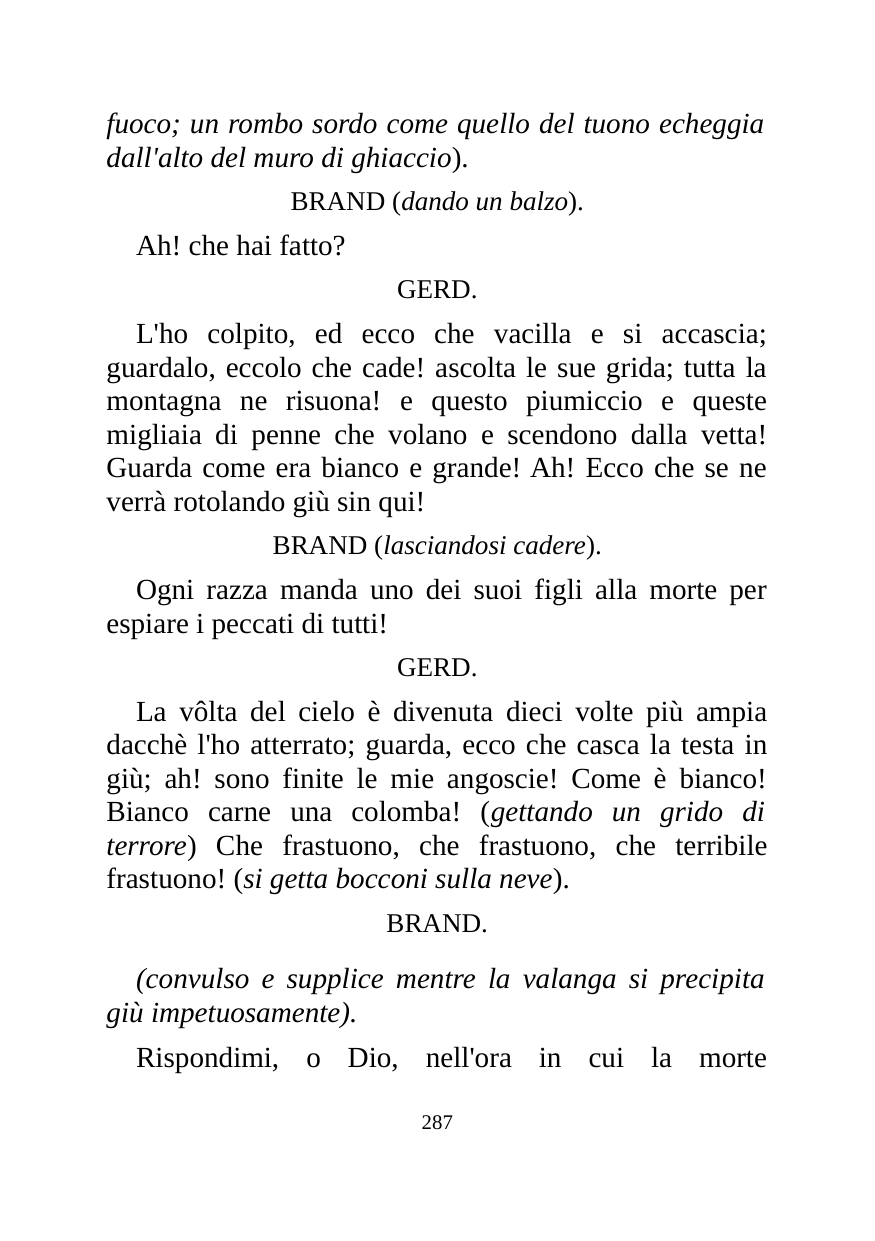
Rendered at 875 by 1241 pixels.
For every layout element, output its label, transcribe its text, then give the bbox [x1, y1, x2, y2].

text GERD. [106, 273, 768, 304]
text BRAND. [106, 907, 768, 938]
text BRAND (dando un balzo). [106, 185, 768, 216]
text Ah! che hai fatto? [106, 228, 768, 262]
text L'ho colpito, ed ecco che vacilla e si accascia; guardalo, eccolo che cade! ascolta le sue grida; tutta la montagna ne risuona! e questo piumiccio e queste migliaia di penne che volano e scendono dalla vetta! Guarda come era bianco e grande! Ah! Ecco che se ne verrà rotolando giù sin qui! [106, 316, 768, 517]
text (convulso e supplice mentre la valanga si precipita giù impetuosamente). [106, 962, 768, 1029]
text fuoco; un rombo sordo come quello del tuono echeggia dall'alto del muro di ghiaccio). [106, 106, 768, 173]
text Ogni razza manda uno dei suoi figli alla morte per espiare i peccati di tutti! [106, 572, 768, 639]
text La vôlta del cielo è divenuta dieci volte più ampia dacchè l'ho atterrato; guarda, ecco che casca la testa in giù; ah! sono finite le mie angoscie! Come è bianco! Bianco carne una colomba! (gettando un grido di terrore) Che frastuono, che frastuono, che terribile frastuono! (si getta bocconi sulla neve). [106, 694, 768, 895]
text Rispondimi, o Dio, nell'ora in cui la morte [106, 1041, 768, 1074]
text GERD. [106, 651, 768, 682]
text BRAND (lasciandosi cadere). [106, 529, 768, 560]
